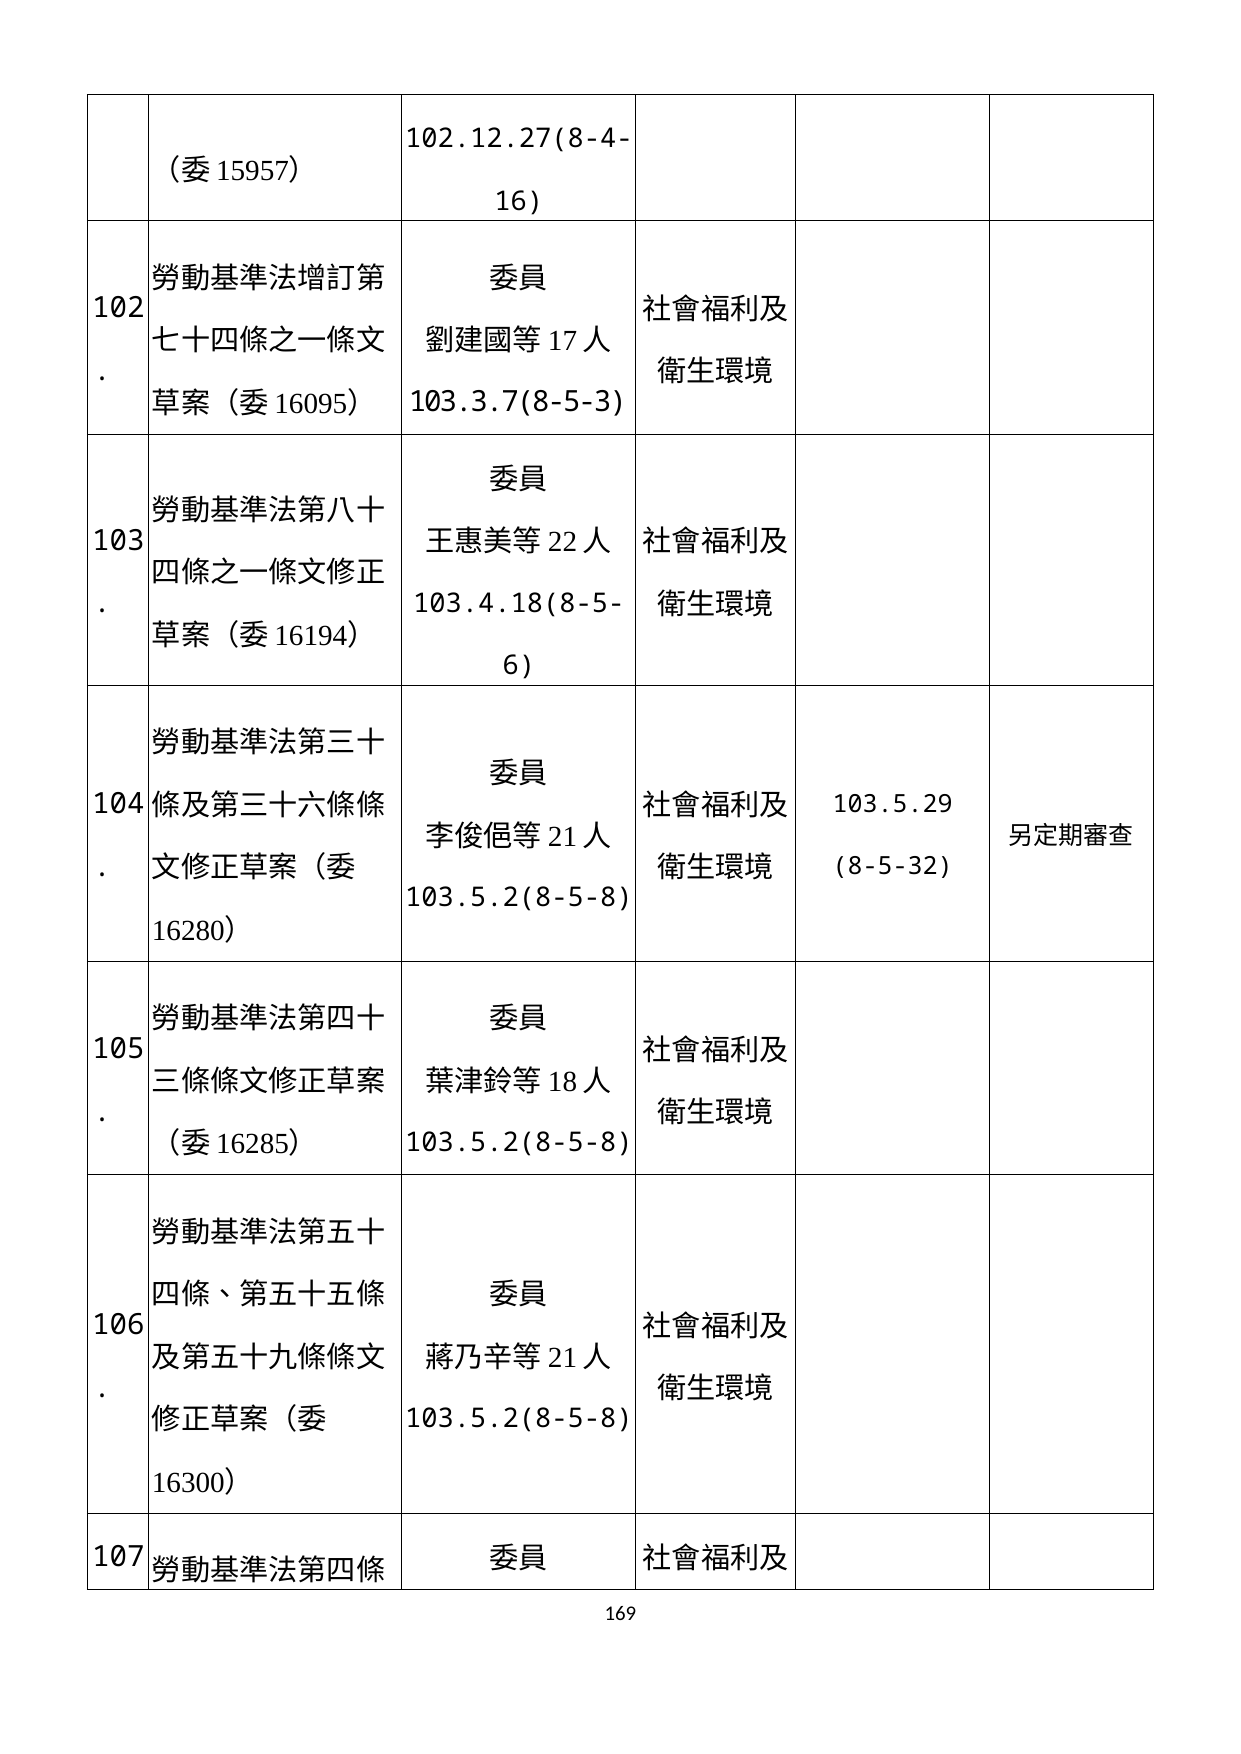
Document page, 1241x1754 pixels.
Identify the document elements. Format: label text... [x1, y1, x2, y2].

table_cell 勞動基準法第四十三條條文修正草案（委16285） [149, 962, 401, 1174]
table_cell 社會福利及衛生環境 [636, 1175, 795, 1513]
table_cell [796, 435, 989, 685]
table_cell [636, 95, 795, 220]
table_cell [796, 221, 989, 434]
table_cell [990, 1514, 1153, 1589]
table_cell [88, 686, 148, 961]
table_cell [990, 435, 1153, 685]
table_cell [990, 221, 1153, 434]
table_cell 社會福利及衛生環境 [636, 221, 795, 434]
table_cell 另定期審查 [990, 686, 1153, 961]
table_cell 委員 王惠美等22人103.4.18(8-5-6) [402, 435, 635, 685]
table_cell 社會福利及衛生環境 [636, 435, 795, 685]
table_cell 委員 蔣乃辛等21人103.5.2(8-5-8) [402, 1175, 635, 1513]
table_cell [88, 95, 148, 220]
table_cell 勞動基準法第八十四條之一條文修正草案（委16194） [149, 435, 401, 685]
table_cell [796, 1175, 989, 1513]
table_cell 委員 李俊俋等21人103.5.2(8-5-8) [402, 686, 635, 961]
table_cell 103.5.29 (8-5-32) [796, 686, 989, 961]
table_cell 社會福利及衛生環境 [636, 686, 795, 961]
table_cell [990, 962, 1153, 1174]
table_cell [88, 435, 148, 685]
table_cell [990, 95, 1153, 220]
table_cell [88, 1175, 148, 1513]
table_cell [796, 962, 989, 1174]
table_cell 勞動基準法第五十四條、第五十五條及第五十九條條文修正草案（委16300） [149, 1175, 401, 1513]
table_cell [88, 221, 148, 434]
table_cell [990, 1175, 1153, 1513]
table_cell [88, 1514, 148, 1589]
table_cell （委15957） [149, 95, 401, 220]
table_cell 委員 劉建國等17人103.3.7(8-5-3) [402, 221, 635, 434]
table_cell 委員 [402, 1514, 635, 1589]
table_cell 委員 葉津鈴等18人103.5.2(8-5-8) [402, 962, 635, 1174]
table_cell 勞動基準法第三十條及第三十六條條文修正草案（委16280） [149, 686, 401, 961]
table_cell 社會福利及衛生環境 [636, 962, 795, 1174]
table_cell 勞動基準法第四條 [149, 1514, 401, 1589]
table_cell 102.12.27(8-4-16) [402, 95, 635, 220]
table_cell [88, 962, 148, 1174]
table_cell [796, 1514, 989, 1589]
table_cell [796, 95, 989, 220]
table_cell 社會福利及 [636, 1514, 795, 1589]
table_cell 勞動基準法增訂第七十四條之一條文草案（委16095） [149, 221, 401, 434]
